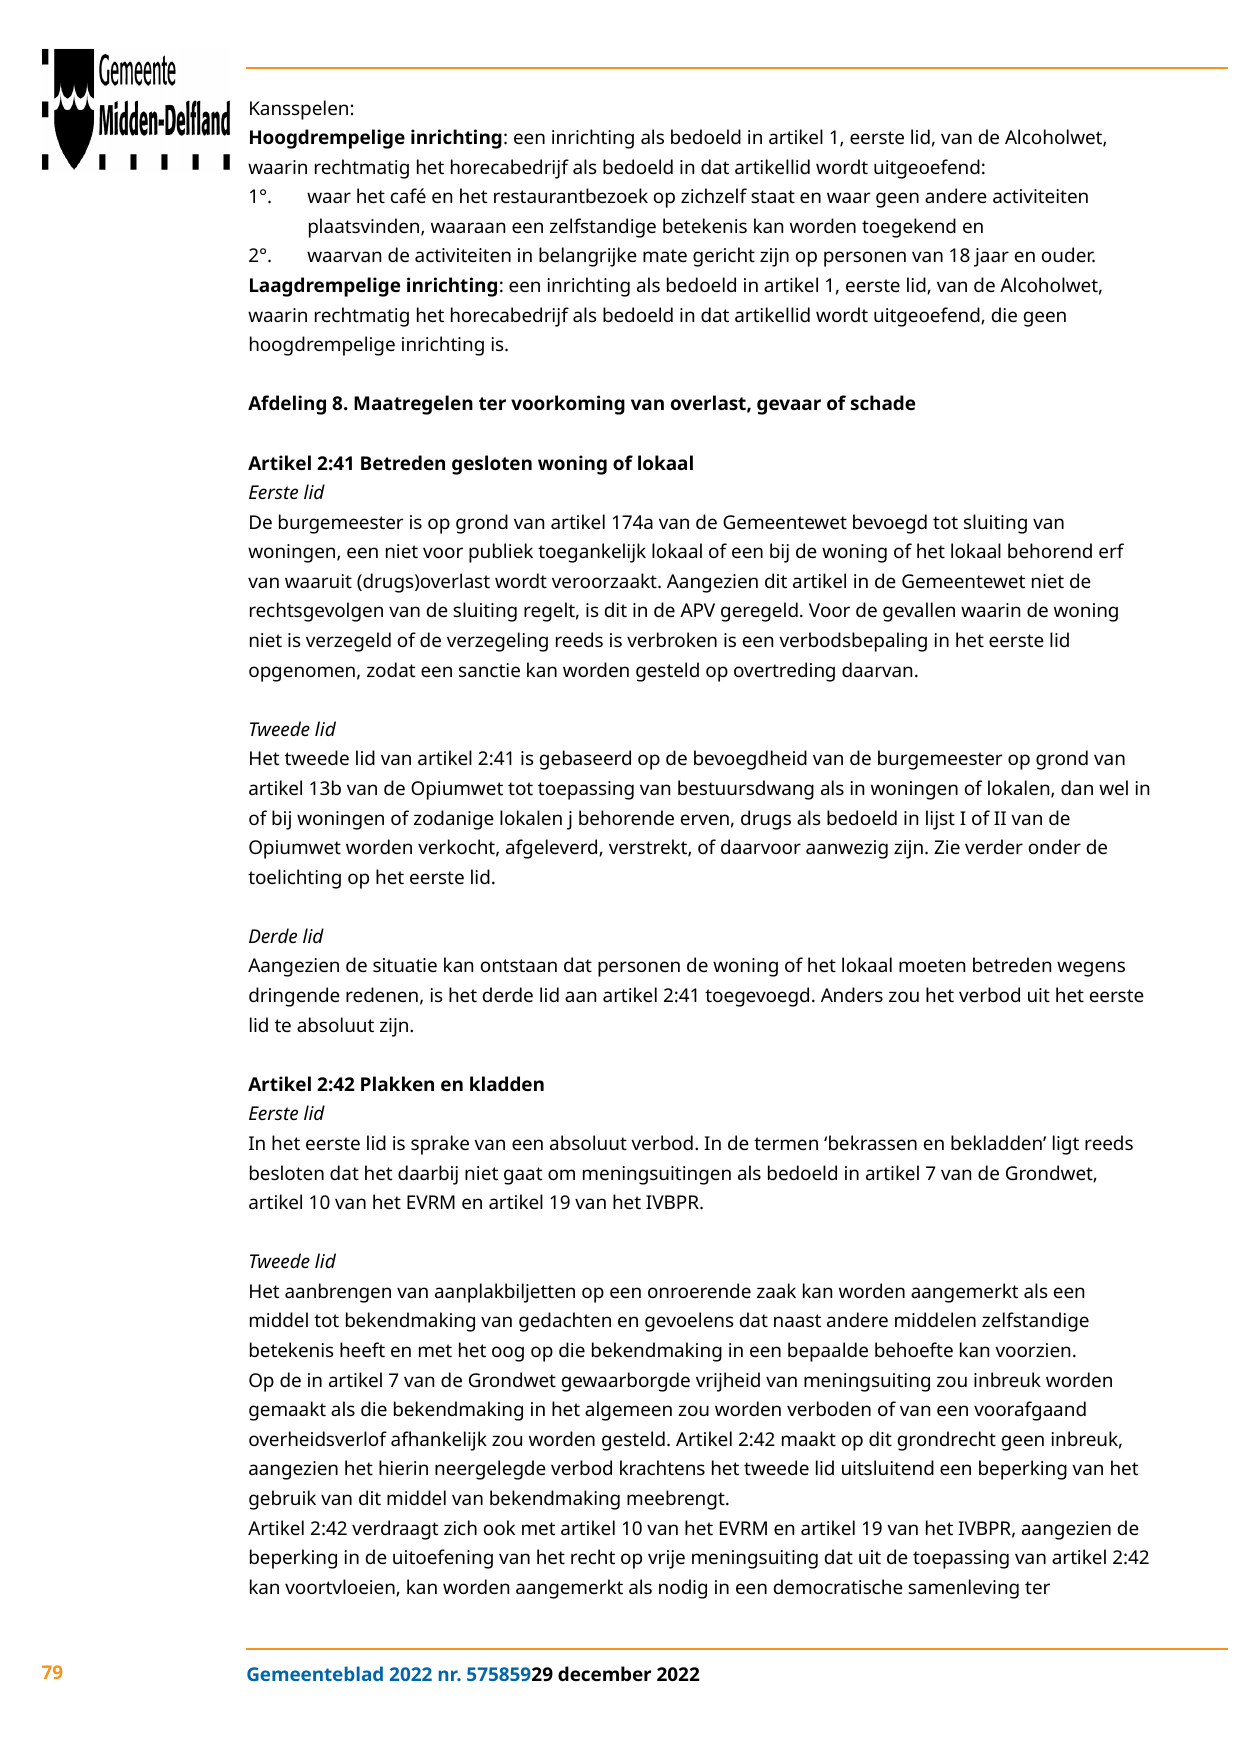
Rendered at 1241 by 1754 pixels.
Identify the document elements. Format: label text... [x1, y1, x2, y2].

list waar het café en het restaurantbezoek op zichzelf staat en waar geen andere activiteiten plaatsvinden, waaraan een zelfstandige betekenis kan worden toegekend en [248, 183, 1152, 239]
text Derde lid [248, 923, 1152, 949]
text Op de in artikel 7 van de Grondwet gewaarborgde vrijheid van meningsuiting zou inbreuk worden gemaakt als die bekendmaking in het algemeen zou worden verboden of van een voorafgaand overheidsverlof afhankelijk zou worden gesteld. Artikel 2:42 maakt op dit grondrecht geen inbreuk, aangezien het hierin neergelegde verbod krachtens het tweede lid uitsluitend een beperking van het gebruik van dit middel van bekendmaking meebrengt. [248, 1367, 1152, 1511]
text Artikel 2:41 Betreden gesloten woning of lokaal [248, 450, 1152, 476]
list waarvan de activiteiten in belangrijke mate gericht zijn op personen van 18 jaar en ouder. [248, 243, 1152, 268]
text Het tweede lid van artikel 2:41 is gebaseerd op de bevoegdheid van de burgemeester op grond van artikel 13b van de Opiumwet tot toepassing van bestuursdwang als in woningen of lokalen, dan wel in of bij woningen of zodanige lokalen j behorende erven, drugs als bedoeld in lijst I of II van de Opiumwet worden verkocht, afgeleverd, verstrekt, of daarvoor aanwezig zijn. Zie verder onder de toelichting op het eerste lid. [248, 746, 1152, 890]
text De burgemeester is op grond van artikel 174a van de Gemeentewet bevoegd tot sluiting van woningen, een niet voor publiek toegankelijk lokaal of een bij de woning of het lokaal behorend erf van waaruit (drugs)overlast wordt veroorzaakt. Aangezien dit artikel in de Gemeentewet niet de rechtsgevolgen van de sluiting regelt, is dit in de APV geregeld. Voor de gevallen waarin de woning niet is verzegeld of de verzegeling reeds is verbroken is een verbodsbepaling in het eerste lid opgenomen, zodat een sanctie kan worden gesteld op overtreding daarvan. [248, 509, 1152, 683]
text Tweede lid [248, 716, 1152, 742]
text Artikel 2:42 Plakken en kladden [248, 1071, 1152, 1097]
text Afdeling 8. Maatregelen ter voorkoming van overlast, gevaar of schade [248, 391, 1152, 416]
text Artikel 2:42 verdraagt zich ook met artikel 10 van het EVRM en artikel 19 van het IVBPR, aangezien de beperking in de uitoefening van het recht op vrije meningsuiting dat uit de toepassing van artikel 2:42 kan voortvloeien, kan worden aangemerkt als nodig in een democratische samenleving ter [248, 1515, 1152, 1600]
text In het eerste lid is sprake van een absoluut verbod. In de termen ‘bekrassen en bekladden’ ligt reeds besloten dat het daarbij niet gaat om meningsuitingen als bedoeld in artikel 7 van de Grondwet, artikel 10 van het EVRM en artikel 19 van het IVBPR. [248, 1130, 1152, 1215]
text Tweede lid [248, 1248, 1152, 1274]
text Hoogdrempelige inrichting: een inrichting als bedoeld in artikel 1, eerste lid, van de Alcoholwet, waarin rechtmatig het horecabedrijf als bedoeld in dat artikellid wordt uitgeoefend: [248, 124, 1152, 180]
text Aangezien de situatie kan ontstaan dat personen de woning of het lokaal moeten betreden wegens dringende redenen, is het derde lid aan artikel 2:41 toegevoegd. Anders zou het verbod uit het eerste lid te absoluut zijn. [248, 953, 1152, 1038]
text Laagdrempelige inrichting: een inrichting als bedoeld in artikel 1, eerste lid, van de Alcoholwet, waarin rechtmatig het horecabedrijf als bedoeld in dat artikellid wordt uitgeoefend, die geen hoogdrempelige inrichting is. [248, 272, 1152, 357]
text Het aanbrengen van aanplakbiljetten op een onroerende zaak kan worden aangemerkt als een middel tot bekendmaking van gedachten en gevoelens dat naast andere middelen zelfstandige betekenis heeft en met het oog op die bekendmaking in een bepaalde behoefte kan voorzien. [248, 1278, 1152, 1363]
picture [41, 47, 231, 172]
text Eerste lid [248, 479, 1152, 505]
text Kansspelen: [248, 95, 1152, 121]
text Eerste lid [248, 1101, 1152, 1126]
